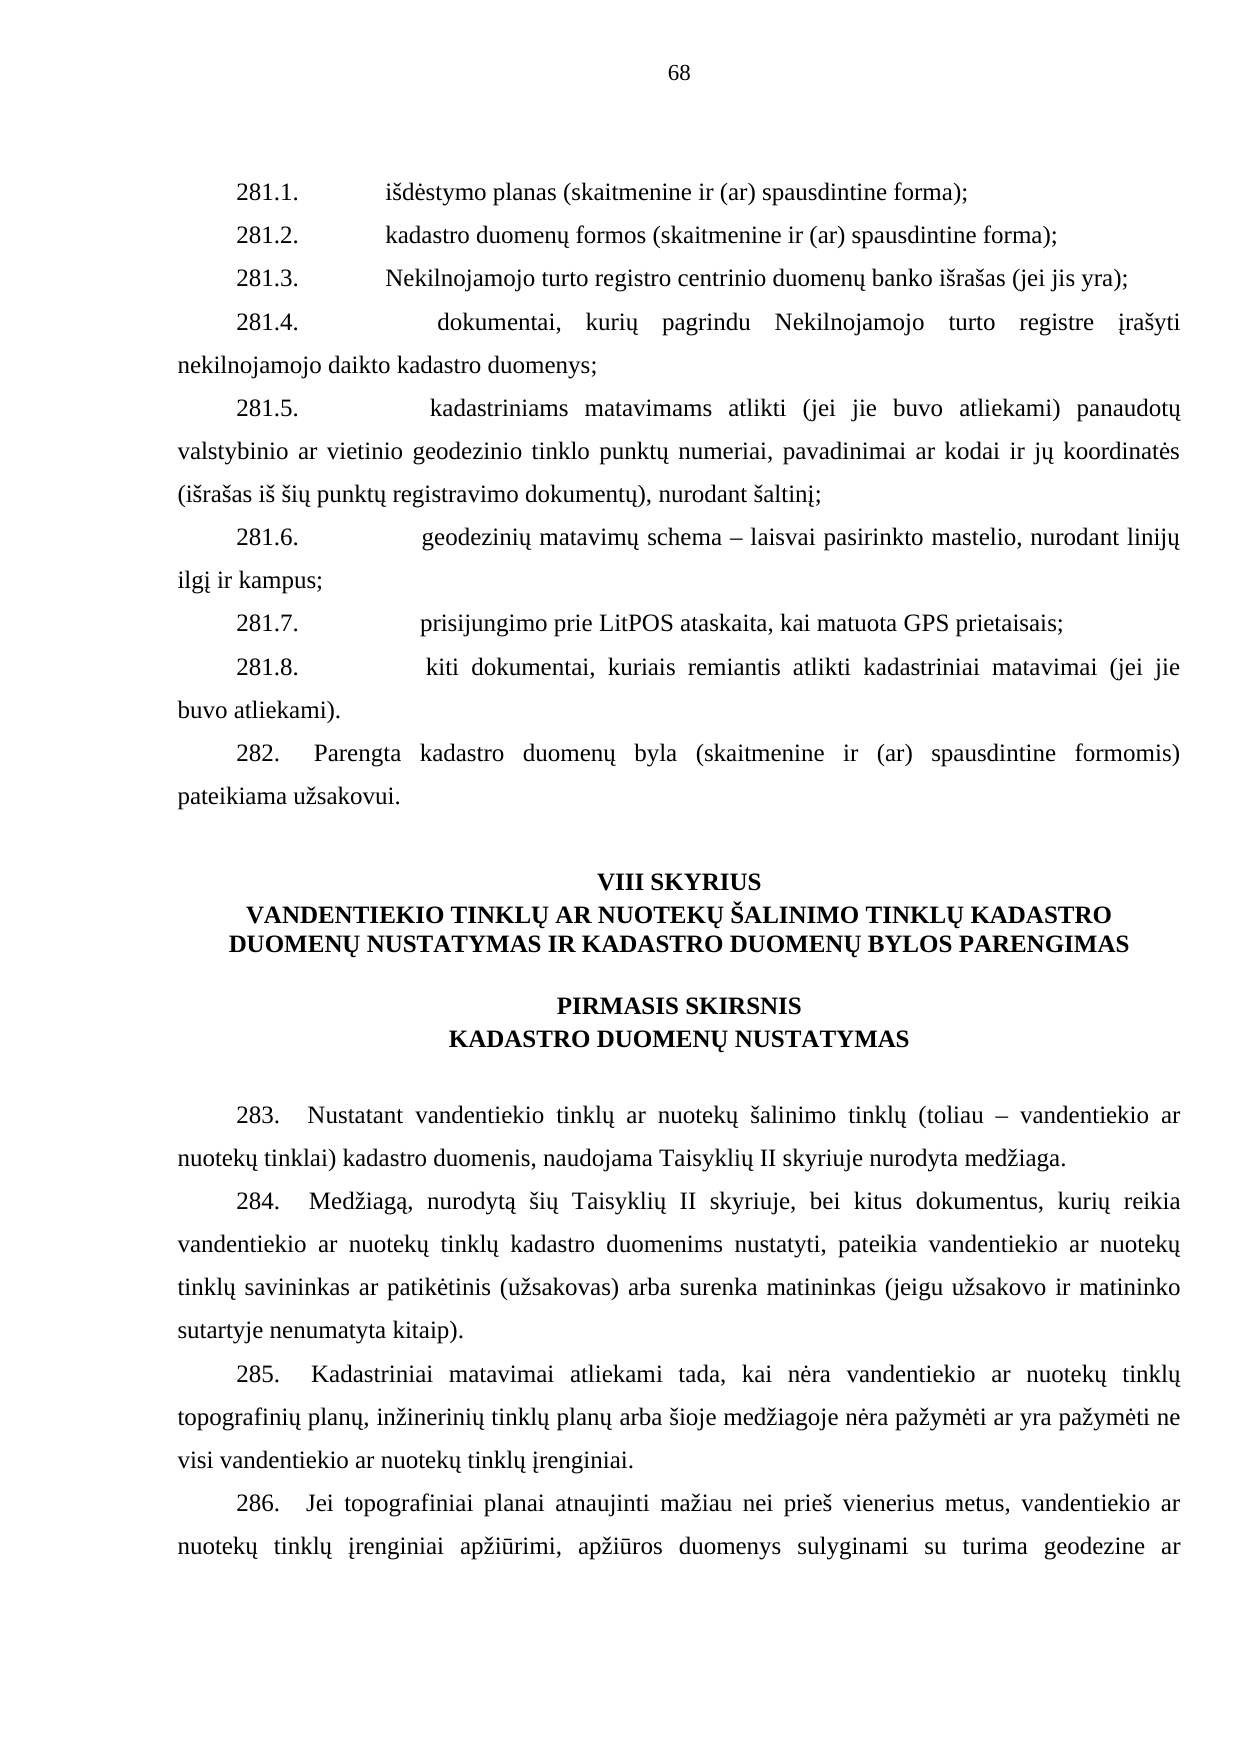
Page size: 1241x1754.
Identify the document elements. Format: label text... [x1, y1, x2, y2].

text 283. Nustatant vandentiekio tinklų ar nuotekų šalinimo tinklų (toliau – vandentiekio ar nuotekų tinklai) kadastro duomenis, naudojama Taisyklių II skyriuje nurodyta medžiaga. [177, 1100, 1181, 1172]
text 282. Parengta kadastro duomenų byla (skaitmenine ir (ar) spausdintine formomis) pateikiama užsakovui. [177, 738, 1181, 810]
text PIRMASIS SKIRSNIS [177, 991, 1181, 1019]
text VANDENTIEKIO TINKLŲ AR NUOTEKŲ ŠALINIMO TINKLŲ KADASTRO DUOMENŲ NUSTATYMAS IR KADASTRO DUOMENŲ BYLOS PARENGIMAS [177, 900, 1181, 958]
text 281.8. kiti dokumentai, kuriais remiantis atlikti kadastriniai matavimai (jei jie buvo atliekami). [177, 652, 1181, 723]
text 285. Kadastriniai matavimai atliekami tada, kai nėra vandentiekio ar nuotekų tinklų topografinių planų, inžinerinių tinklų planų arba šioje medžiagoje nėra pažymėti ar yra pažymėti ne visi vandentiekio ar nuotekų tinklų įrenginiai. [177, 1359, 1181, 1474]
text 286. Jei topografiniai planai atnaujinti mažiau nei prieš vienerius metus, vandentiekio ar nuotekų tinklų įrenginiai apžiūrimi, apžiūros duomenys sulyginami su turima geodezine ar [177, 1488, 1181, 1560]
text VIII SKYRIUS [177, 867, 1181, 896]
text 281.3. Nekilnojamojo turto registro centrinio duomenų banko išrašas (jei jis yra); [236, 263, 1181, 292]
text 281.2. kadastro duomenų formos (skaitmenine ir (ar) spausdintine forma); [236, 220, 1181, 249]
text 281.5. kadastriniams matavimams atlikti (jei jie buvo atliekami) panaudotų valstybinio ar vietinio geodezinio tinklo punktų numeriai, pavadinimai ar kodai ir jų koordinatės (išrašas iš šių punktų registravimo dokumentų), nurodant šaltinį; [177, 393, 1181, 508]
text 284. Medžiagą, nurodytą šių Taisyklių II skyriuje, bei kitus dokumentus, kurių reikia vandentiekio ar nuotekų tinklų kadastro duomenims nustatyti, pateikia vandentiekio ar nuotekų tinklų savininkas ar patikėtinis (užsakovas) arba surenka matininkas (jeigu užsakovo ir matininko sutartyje nenumatyta kitaip). [177, 1186, 1181, 1344]
text 281.4. dokumentai, kurių pagrindu Nekilnojamojo turto registre įrašyti nekilnojamojo daikto kadastro duomenys; [177, 307, 1181, 378]
text 281.1. išdėstymo planas (skaitmenine ir (ar) spausdintine forma); [236, 177, 1181, 206]
text 281.6. geodezinių matavimų schema – laisvai pasirinkto mastelio, nurodant linijų ilgį ir kampus; [177, 522, 1181, 594]
text KADASTRO DUOMENŲ NUSTATYMAS [177, 1024, 1181, 1052]
text 281.7. prisijungimo prie LitPOS ataskaita, kai matuota GPS prietaisais; [177, 608, 1181, 637]
